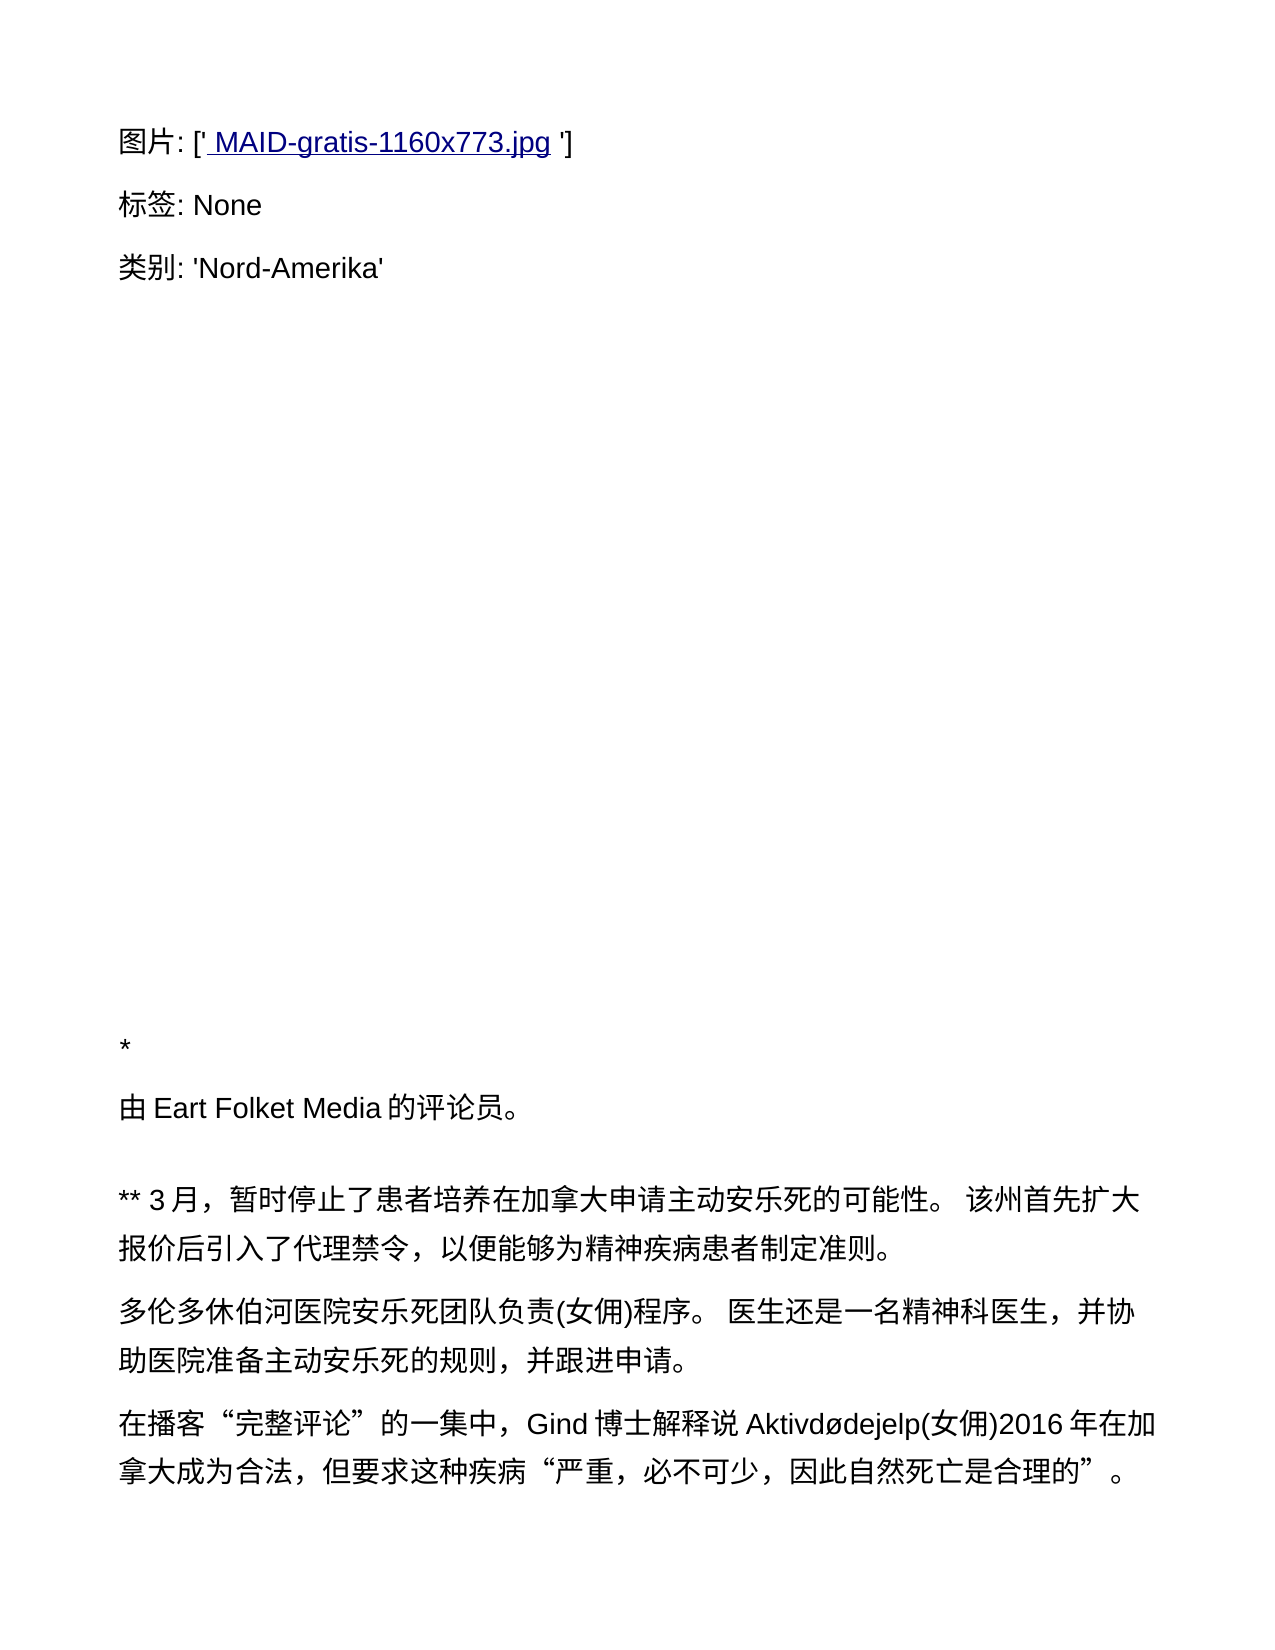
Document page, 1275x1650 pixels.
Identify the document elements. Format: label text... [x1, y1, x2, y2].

text 在播客“完整评论”的一集中，Gind博士解释说Aktivdødejelp(女佣)2016年在加拿大成为合法，但要求这种疾病“严重，必不可少，因此自然死亡是合理的”。 [118, 1400, 1157, 1491]
text * [118, 307, 1157, 1066]
text 标签: None [118, 181, 1157, 223]
text 多伦多休伯河医院安乐死团队负责(女佣)程序。 医生还是一名精神科医生，并协助医院准备主动安乐死的规则，并跟进申请。 [118, 1289, 1157, 1379]
text ** 3月，暂时停止了患者培养在加拿大申请主动安乐死的可能性。 该州首先扩大报价后引入了代理禁令，以便能够为精神疾病患者制定准则。 [118, 1177, 1157, 1268]
text 由Eart Folket Media的评论员。 [118, 1085, 1157, 1127]
text 类别: 'Nord-Amerika' [118, 244, 1157, 287]
text 图片: [' MAID-gratis-1160x773.jpg '] [118, 118, 1157, 160]
